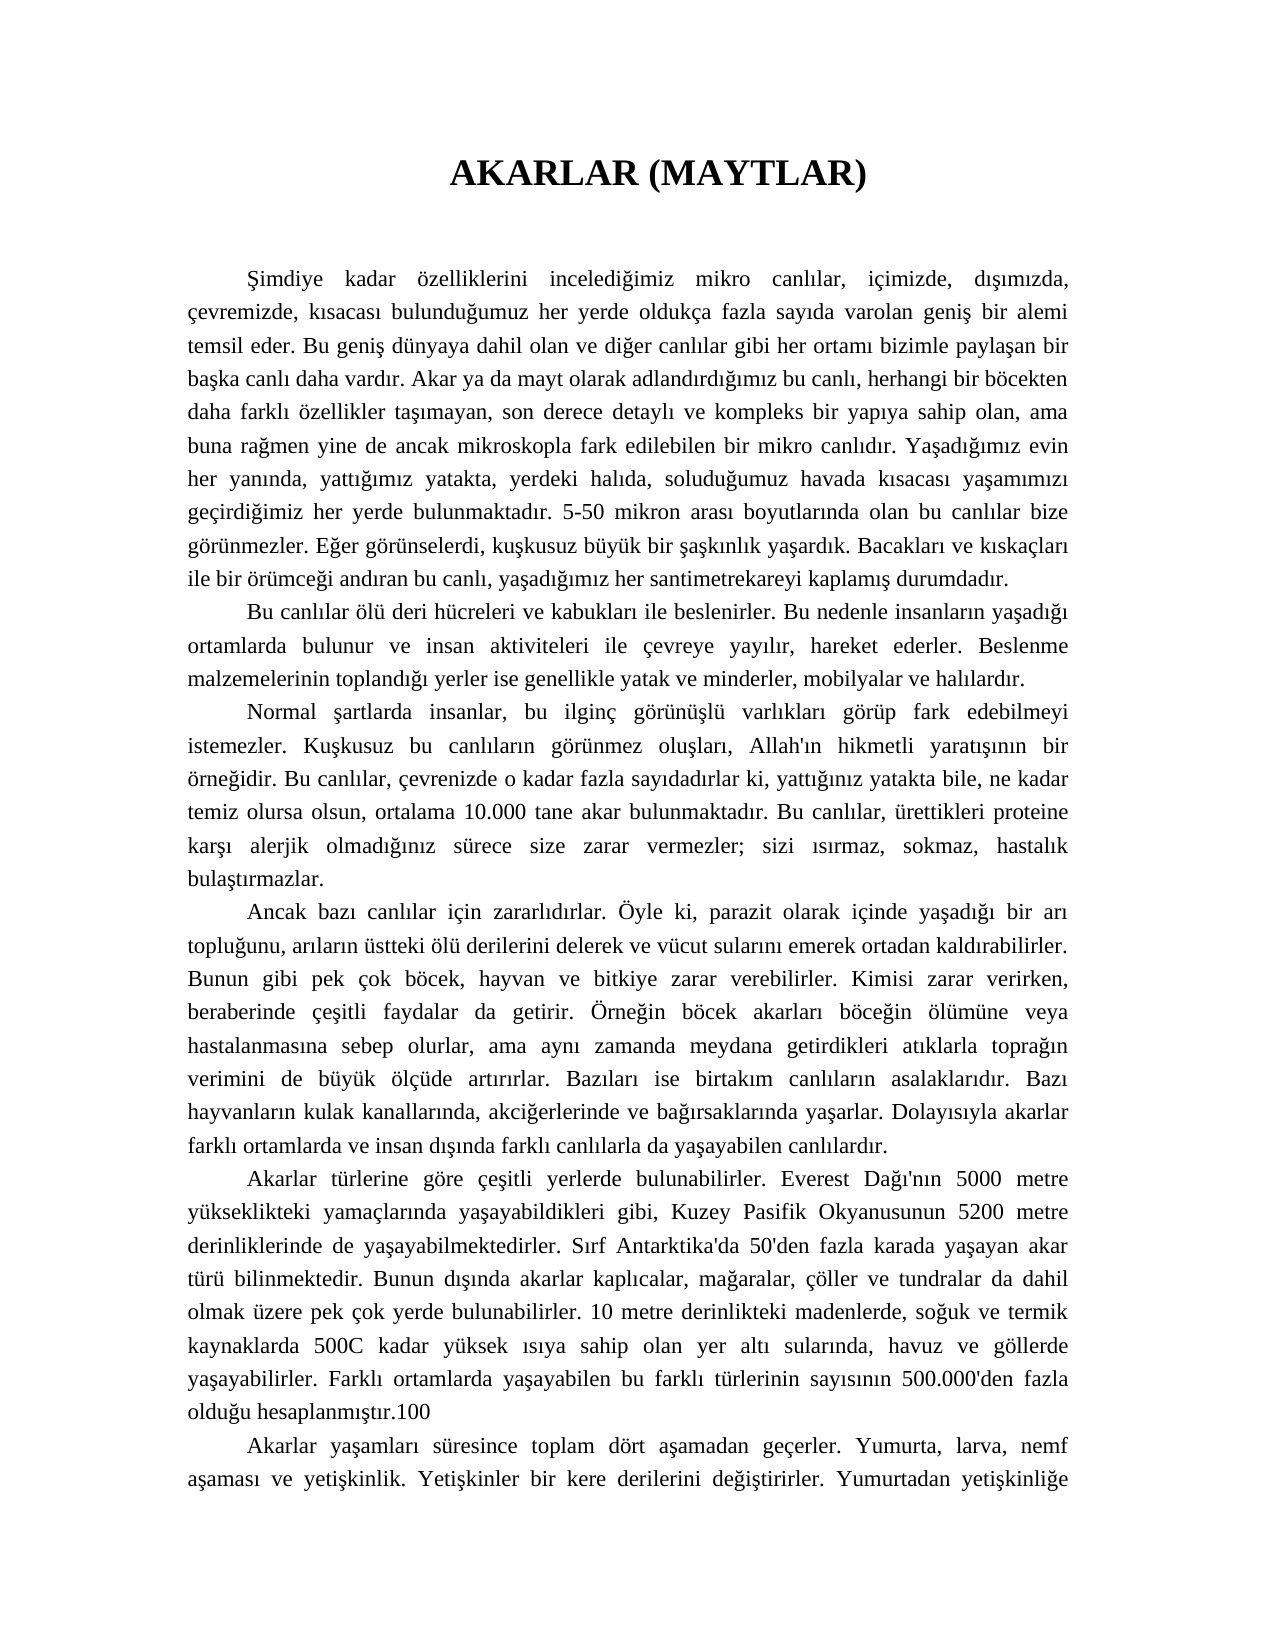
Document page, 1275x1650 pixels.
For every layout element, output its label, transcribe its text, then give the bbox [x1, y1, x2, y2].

text Akarlar türlerine göre çeşitli yerlerde bulunabilirler. Everest Dağı'nın 5000 metre yükseklikteki yamaçlarında yaşayabildikleri gibi, Kuzey Pasifik Okyanusunun 5200 metre derinliklerinde de yaşayabilmektedirler. Sırf Antarktika'da 50'den fazla karada yaşayan akar türü bilinmektedir. Bunun dışında akarlar kaplıcalar, mağaralar, çöller ve tundralar da dahil olmak üzere pek çok yerde bulunabilirler. 10 metre derinlikteki madenlerde, soğuk ve termik kaynaklarda 500C kadar yüksek ısıya sahip olan yer altı sularında, havuz ve göllerde yaşayabilirler. Farklı ortamlarda yaşayabilen bu farklı türlerinin sayısının 500.000'den fazla olduğu hesaplanmıştır.100 [187, 1160, 1070, 1426]
text Bu canlılar ölü deri hücreleri ve kabukları ile beslenirler. Bu nedenle insanların yaşadığı ortamlarda bulunur ve insan aktiviteleri ile çevreye yayılır, hareket ederler. Beslenme malzemelerinin toplandığı yerler ise genellikle yatak ve minderler, mobilyalar ve halılardır. [187, 593, 1070, 693]
text AKARLAR (MAYTLAR) [187, 150, 1070, 193]
text Şimdiye kadar özelliklerini incelediğimiz mikro canlılar, içimizde, dışımızda, çevremizde, kısacası bulunduğumuz her yerde oldukça fazla sayıda varolan geniş bir alemi temsil eder. Bu geniş dünyaya dahil olan ve diğer canlılar gibi her ortamı bizimle paylaşan bir başka canlı daha vardır. Akar ya da mayt olarak adlandırdığımız bu canlı, herhangi bir böcekten daha farklı özellikler taşımayan, son derece detaylı ve kompleks bir yapıya sahip olan, ama buna rağmen yine de ancak mikroskopla fark edilebilen bir mikro canlıdır. Yaşadığımız evin her yanında, yattığımız yatakta, yerdeki halıda, soluduğumuz havada kısacası yaşamımızı geçirdiğimiz her yerde bulunmaktadır. 5-50 mikron arası boyutlarında olan bu canlılar bize görünmezler. Eğer görünselerdi, kuşkusuz büyük bir şaşkınlık yaşardık. Bacakları ve kıskaçları ile bir örümceği andıran bu canlı, yaşadığımız her santimetrekareyi kaplamış durumdadır. [187, 260, 1070, 593]
text Ancak bazı canlılar için zararlıdırlar. Öyle ki, parazit olarak içinde yaşadığı bir arı topluğunu, arıların üstteki ölü derilerini delerek ve vücut sularını emerek ortadan kaldırabilirler. Bunun gibi pek çok böcek, hayvan ve bitkiye zarar verebilirler. Kimisi zarar verirken, beraberinde çeşitli faydalar da getirir. Örneğin böcek akarları böceğin ölümüne veya hastalanmasına sebep olurlar, ama aynı zamanda meydana getirdikleri atıklarla toprağın verimini de büyük ölçüde artırırlar. Bazıları ise birtakım canlıların asalaklarıdır. Bazı hayvanların kulak kanallarında, akciğerlerinde ve bağırsaklarında yaşarlar. Dolayısıyla akarlar farklı ortamlarda ve insan dışında farklı canlılarla da yaşayabilen canlılardır. [187, 893, 1070, 1160]
text Akarlar yaşamları süresince toplam dört aşamadan geçerler. Yumurta, larva, nemf aşaması ve yetişkinlik. Yetişkinler bir kere derilerini değiştirirler. Yumurtadan yetişkinliğe [187, 1426, 1070, 1493]
text Normal şartlarda insanlar, bu ilginç görünüşlü varlıkları görüp fark edebilmeyi istemezler. Kuşkusuz bu canlıların görünmez oluşları, Allah'ın hikmetli yaratışının bir örneğidir. Bu canlılar, çevrenizde o kadar fazla sayıdadırlar ki, yattığınız yatakta bile, ne kadar temiz olursa olsun, ortalama 10.000 tane akar bulunmaktadır. Bu canlılar, ürettikleri proteine karşı alerjik olmadığınız sürece size zarar vermezler; sizi ısırmaz, sokmaz, hastalık bulaştırmazlar. [187, 693, 1070, 893]
